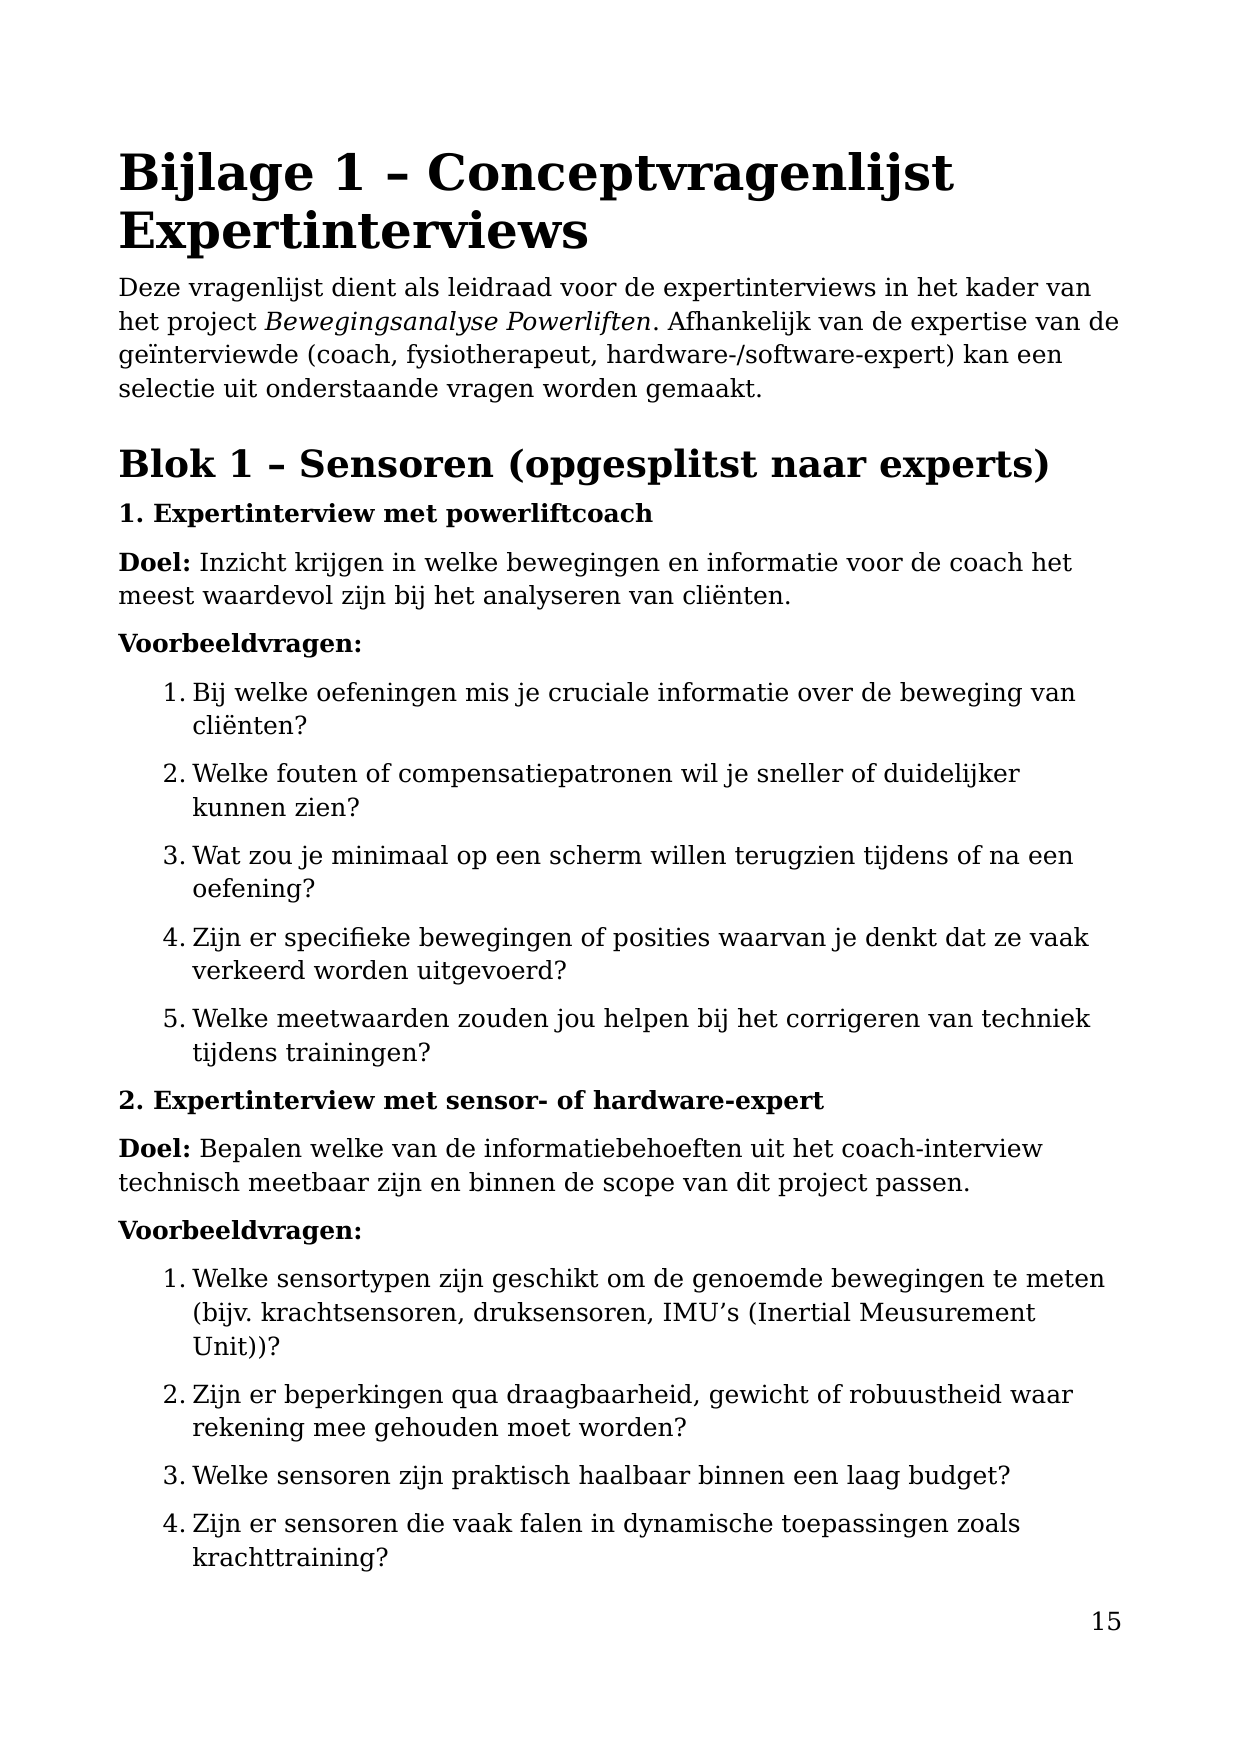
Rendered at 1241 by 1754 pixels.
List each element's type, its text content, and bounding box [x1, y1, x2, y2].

text Deze vragenlijst dient als leidraad voor de expertinterviews in het kader van het project Bewegingsanalyse Powerliften. Afhankelijk van de expertise van de geïnterviewde (coach, fysiotherapeut, hardware-/software-expert) kan een selectie uit onderstaande vragen worden gemaakt. [118, 273, 1122, 403]
list Zijn er beperkingen qua draagbaarheid, gewicht of robuustheid waar rekening mee gehouden moet worden? [162, 1380, 1122, 1443]
text Voorbeeldvragen: [118, 1216, 1122, 1246]
list Welke fouten of compensatiepatronen wil je sneller of duidelijker kunnen zien? [162, 759, 1122, 822]
text Doel: Bepalen welke van de informatiebehoeften uit het coach-interview technisch meetbaar zijn en binnen de scope van dit project passen. [118, 1134, 1122, 1197]
list Zijn er sensoren die vaak falen in dynamische toepassingen zoals krachttraining? [162, 1510, 1122, 1572]
subtitle 1. Expertinterview met powerliftcoach [118, 499, 1122, 529]
subtitle 2. Expertinterview met sensor- of hardware-expert [118, 1086, 1122, 1116]
list Welke meetwaarden zouden jou helpen bij het corrigeren van techniek tijdens trainingen? [162, 1004, 1122, 1067]
subtitle Blok 1 – Sensoren (opgesplitst naar experts) [118, 443, 1122, 487]
text Voorbeeldvragen: [118, 629, 1122, 659]
text Doel: Inzicht krijgen in welke bewegingen en informatie voor de coach het meest waardevol zijn bij het analyseren van cliënten. [118, 548, 1122, 611]
list Wat zou je minimaal op een scherm willen terugzien tijdens of na een oefening? [162, 841, 1122, 904]
list Zijn er specifieke bewegingen of posities waarvan je denkt dat ze vaak verkeerd worden uitgevoerd? [162, 923, 1122, 986]
list Welke sensortypen zijn geschikt om de genoemde bewegingen te meten (bijv. krachtsensoren, druksensoren, IMU’s (Inertial Meusurement Unit))? [162, 1265, 1122, 1361]
list Welke sensoren zijn praktisch haalbaar binnen een laag budget? [162, 1462, 1122, 1491]
subtitle Bijlage 1 – Conceptvragenlijst Expertinterviews [118, 143, 1122, 261]
list Bij welke oefeningen mis je cruciale informatie over de beweging van cliënten? [162, 678, 1122, 741]
